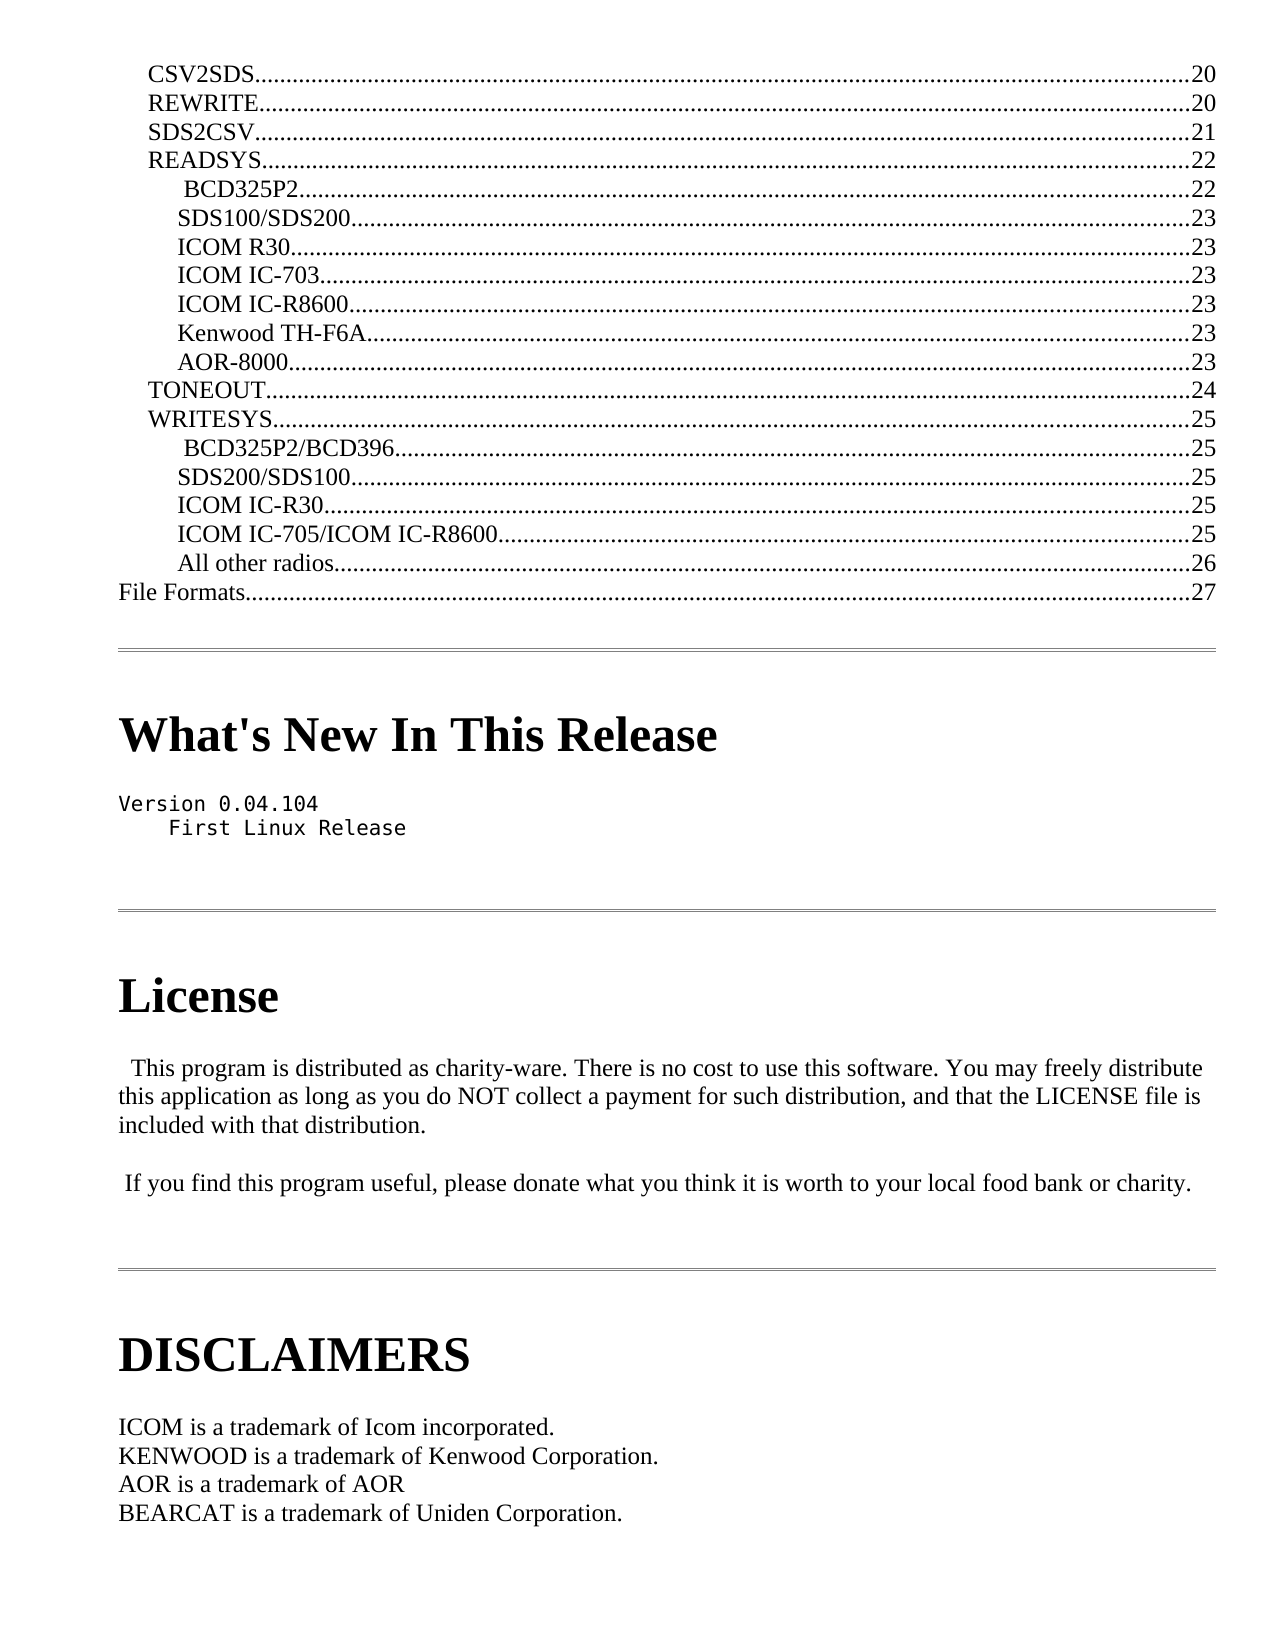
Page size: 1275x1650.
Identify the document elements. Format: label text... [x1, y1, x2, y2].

subtitle What's New In This Release [118, 705, 1216, 763]
text Kenwood TH-F6A 23 [177, 318, 1216, 347]
text If you find this program useful, please donate what you think it is worth to your local food bank or charity. [118, 1168, 1216, 1196]
text ICOM is a trademark of Icom incorporated. [118, 1412, 1216, 1441]
text ICOM IC-R8600 23 [177, 289, 1216, 318]
text ICOM IC-R30 25 [177, 490, 1216, 519]
text REWRITE 20 [148, 88, 1216, 117]
text ICOM R30 23 [177, 232, 1216, 260]
text BCD325P2/BCD396 25 [177, 433, 1216, 462]
text CSV2SDS 20 [148, 59, 1216, 88]
text SDS2CSV 21 [148, 117, 1216, 145]
text BEARCAT is a trademark of Uniden Corporation. [118, 1498, 1216, 1527]
text File Formats 27 [118, 577, 1216, 605]
text This program is distributed as charity-ware. There is no cost to use this software. You may freely distribute this application as long as you do NOT collect a payment for such distribution, and that the LICENSE file is included with that distribution. [118, 1053, 1216, 1139]
text All other radios 26 [177, 548, 1216, 577]
text AOR is a trademark of AOR [118, 1469, 1216, 1498]
text SDS100/SDS200 23 [177, 203, 1216, 232]
text SDS200/SDS100 25 [177, 462, 1216, 490]
text TONEOUT 24 [148, 375, 1216, 404]
text AOR-8000 23 [177, 347, 1216, 375]
text BCD325P2 22 [177, 174, 1216, 203]
subtitle DISCLAIMERS [118, 1325, 1216, 1382]
text First Linux Release [118, 816, 1216, 841]
text Version 0.04.104 [118, 792, 1216, 816]
text WRITESYS 25 [148, 404, 1216, 433]
text ICOM IC-705/ICOM IC-R8600 25 [177, 519, 1216, 548]
text READSYS 22 [148, 145, 1216, 174]
text ICOM IC-703 23 [177, 260, 1216, 289]
text KENWOOD is a trademark of Kenwood Corporation. [118, 1441, 1216, 1469]
subtitle License [118, 966, 1216, 1023]
